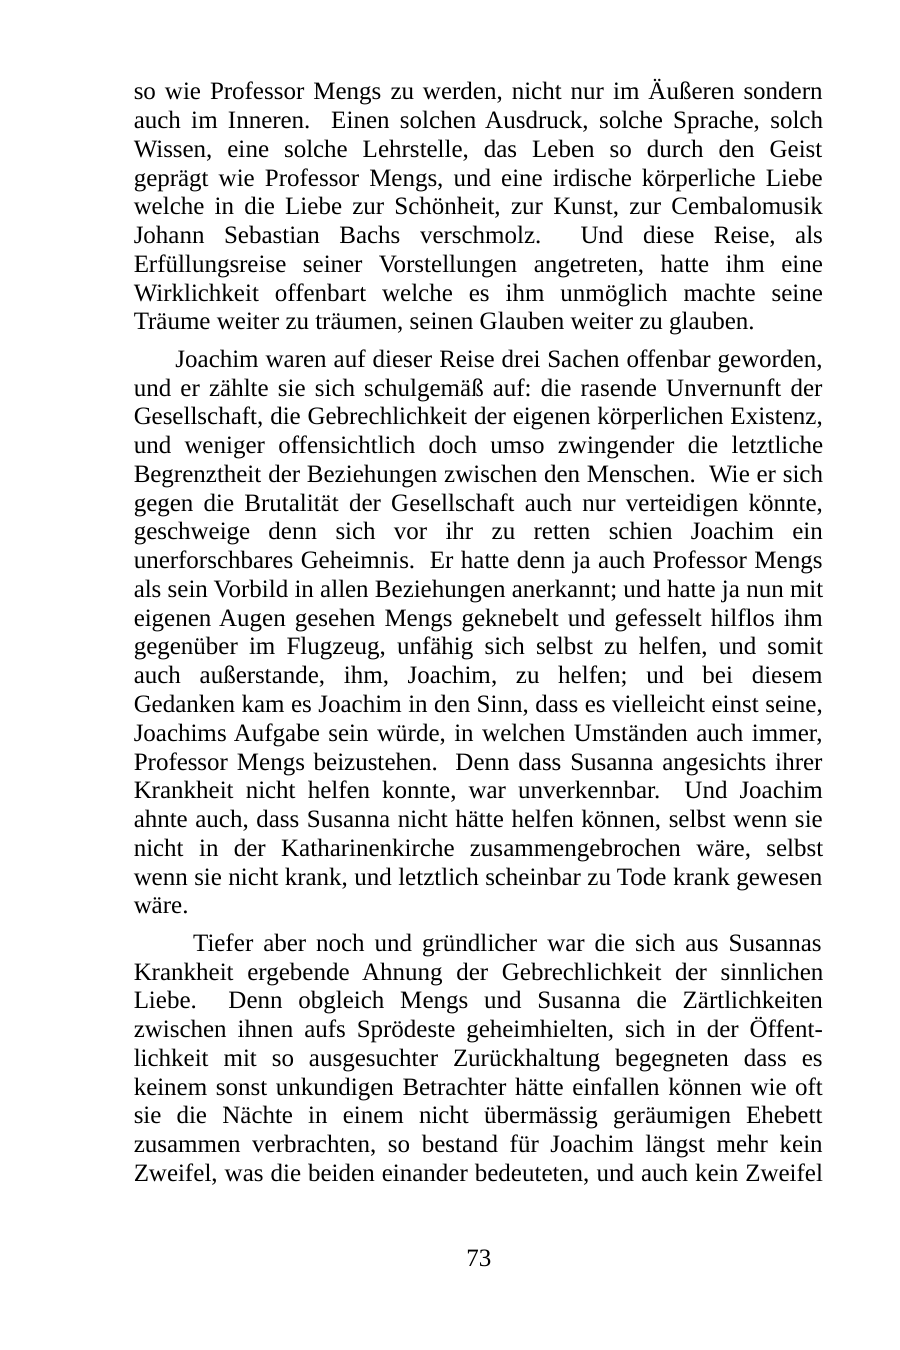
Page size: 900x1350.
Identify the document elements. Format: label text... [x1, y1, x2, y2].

text so wie Professor Mengs zu werden, nicht nur im Äußeren sondern auch im Inneren. Einen solchen Ausdruck, solche Sprache, solch Wissen, eine solche Lehrstelle, das Leben so durch den Geist geprägt wie Professor Mengs, und eine irdische körperliche Liebe welche in die Liebe zur Schönheit, zur Kunst, zur Cembalomusik Johann Sebastian Bachs verschmolz. Und diese Reise, als Erfüllungsreise seiner Vorstellungen angetreten, hatte ihm eine Wirklichkeit offenbart welche es ihm unmöglich machte seine Träume weiter zu träumen, seinen Glauben weiter zu glauben. [133, 76, 823, 335]
text Joachim waren auf dieser Reise drei Sachen offenbar geworden, und er zählte sie sich schulgemäß auf: die rasende Unvernunft der Gesellschaft, die Gebrechlichkeit der eigenen körperlichen Existenz, und weniger offensichtlich doch umso zwingender die letztliche Begrenztheit der Beziehungen zwischen den Menschen. Wie er sich gegen die Brutalität der Gesellschaft auch nur verteidigen könnte, geschweige denn sich vor ihr zu retten schien Joachim ein unerforschbares Geheimnis. Er hatte denn ja auch Professor Mengs als sein Vorbild in allen Beziehungen anerkannt; und hatte ja nun mit eigenen Augen gesehen Mengs geknebelt und gefesselt hilflos ihm gegenüber im Flugzeug, unfähig sich selbst zu helfen, und somit auch außerstande, ihm, Joachim, zu helfen; und bei diesem Gedanken kam es Joachim in den Sinn, dass es vielleicht einst seine, Joachims Aufgabe sein würde, in welchen Umständen auch immer, Professor Mengs beizustehen. Denn dass Susanna angesichts ihrer Krankheit nicht helfen konnte, war unverkennbar. Und Joachim ahnte auch, dass Susanna nicht hätte helfen können, selbst wenn sie nicht in der Katharinenkirche zusammengebrochen wäre, selbst wenn sie nicht krank, und letztlich scheinbar zu Tode krank gewesen wäre. [133, 344, 823, 919]
text Tiefer aber noch und gründlicher war die sich aus Susannas Krankheit ergebende Ahnung der Gebrechlichkeit der sinnlichen Liebe. Denn obgleich Mengs und Susanna die Zärtlichkeiten zwischen ihnen aufs Sprödeste geheimhielten, sich in der Öffent-lichkeit mit so ausgesuchter Zurückhaltung begegneten dass es keinem sonst unkundigen Betrachter hätte einfallen können wie oft sie die Nächte in einem nicht übermässig geräumigen Ehebett zusammen verbrachten, so bestand für Joachim längst mehr kein Zweifel, was die beiden einander bedeuteten, und auch kein Zweifel [133, 928, 823, 1187]
